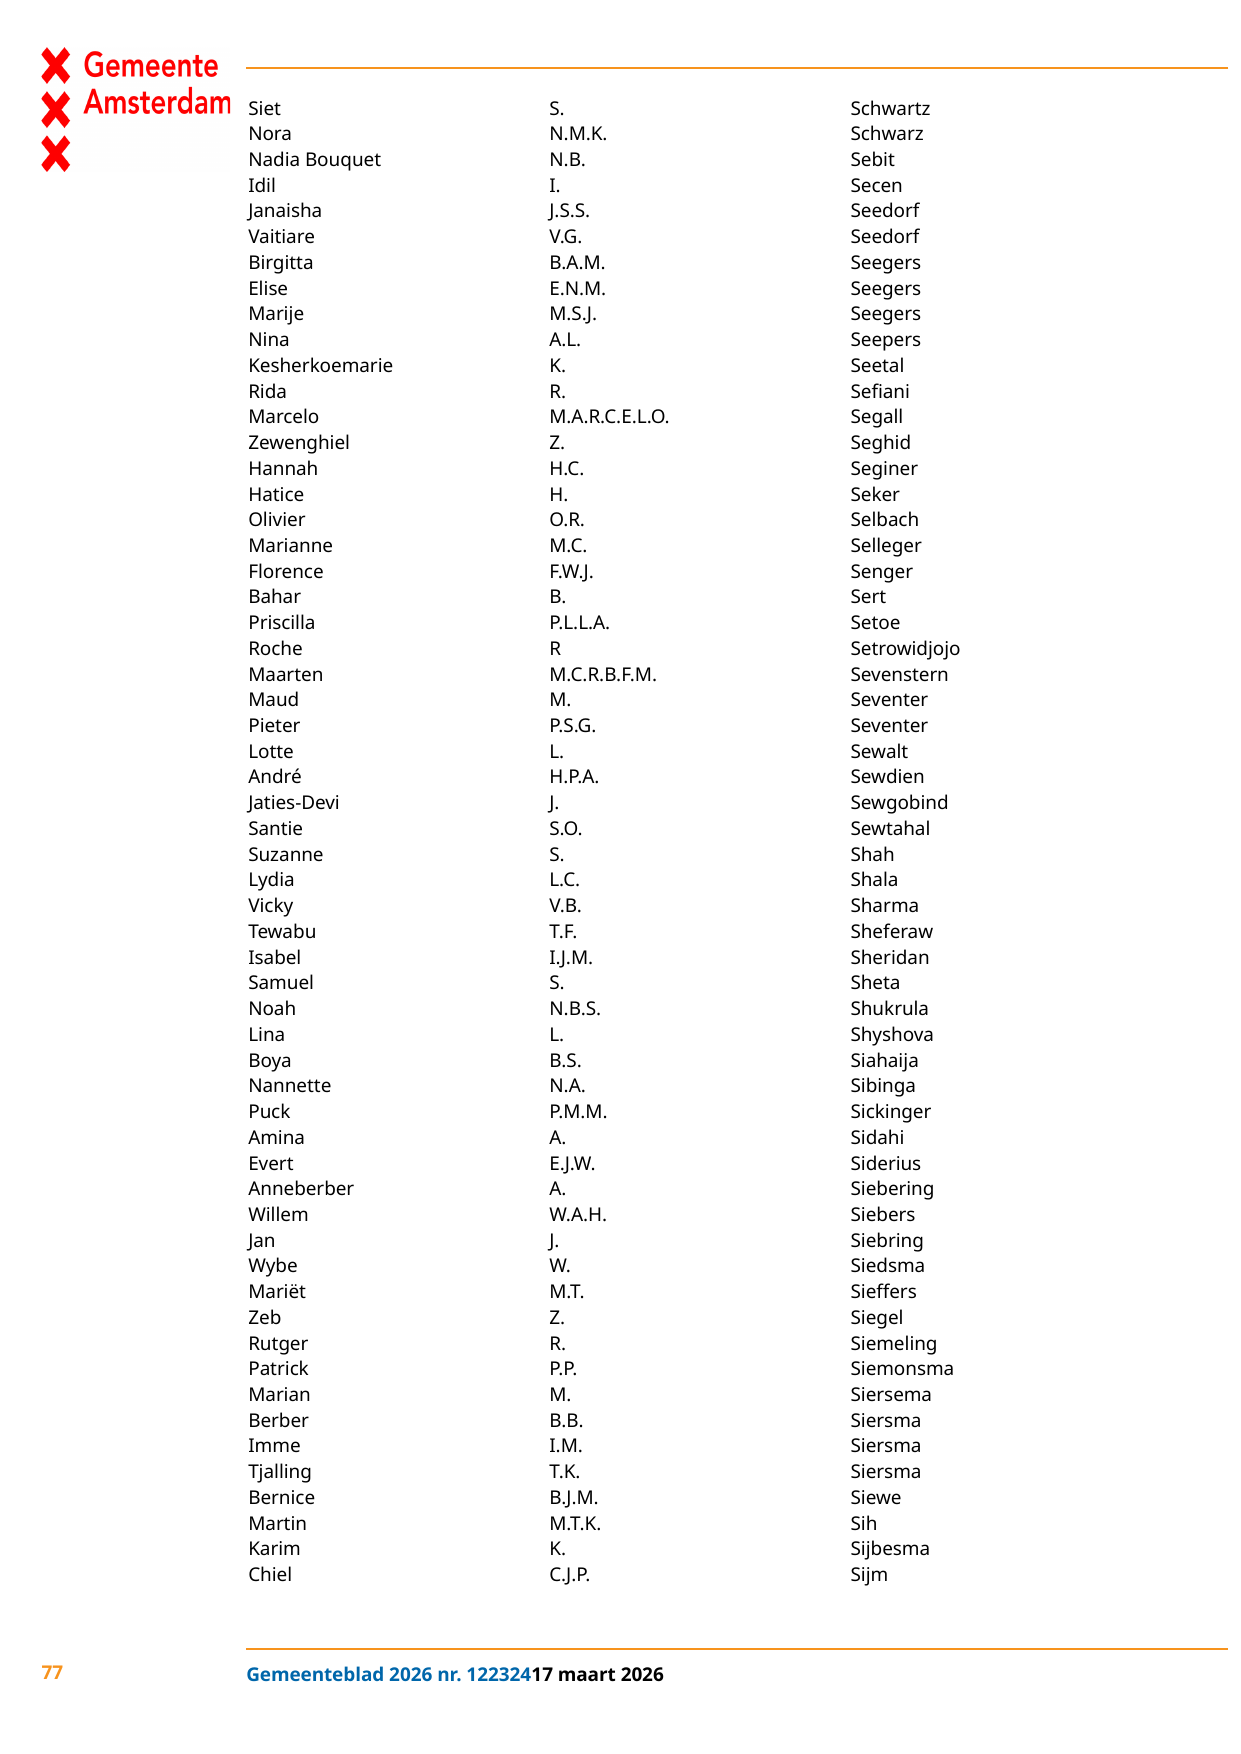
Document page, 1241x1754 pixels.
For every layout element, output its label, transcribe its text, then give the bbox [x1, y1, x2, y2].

table_cell Boya [248, 1047, 549, 1072]
table_cell R. [549, 1330, 850, 1356]
table_cell Willem [248, 1201, 549, 1227]
table_cell Marcelo [248, 404, 549, 429]
table_cell Seventer [850, 687, 1152, 712]
table_cell N.A. [549, 1073, 850, 1098]
table_cell Seegers [850, 275, 1152, 301]
table_cell Sefiani [850, 378, 1152, 403]
table_cell B.J.M. [549, 1484, 850, 1510]
table_cell Rutger [248, 1330, 549, 1356]
table_cell Setoe [850, 609, 1152, 635]
table_cell Segall [850, 404, 1152, 429]
table_cell R [549, 635, 850, 661]
table_cell Puck [248, 1098, 549, 1124]
table_cell Maarten [248, 661, 549, 687]
table_cell Secen [850, 172, 1152, 198]
table_cell Hatice [248, 481, 549, 506]
table_cell H.C. [549, 455, 850, 481]
table_cell Vaitiare [248, 224, 549, 249]
table_cell S. [549, 970, 850, 995]
table_cell Anneberber [248, 1175, 549, 1201]
table_cell B.B. [549, 1407, 850, 1433]
table_cell Samuel [248, 970, 549, 995]
table_cell N.B.S. [549, 995, 850, 1021]
table_cell P.L.L.A. [549, 609, 850, 635]
table_cell T.F. [549, 918, 850, 944]
table_cell J.S.S. [549, 198, 850, 223]
table_cell Marianne [248, 532, 549, 558]
table_cell Seegers [850, 301, 1152, 326]
table_cell M.T. [549, 1278, 850, 1304]
table_cell Seginer [850, 455, 1152, 481]
table_cell Sibinga [850, 1073, 1152, 1098]
table_cell Vicky [248, 893, 549, 918]
table_cell Sewtahal [850, 815, 1152, 841]
table_cell L. [549, 1021, 850, 1047]
table_cell V.G. [549, 224, 850, 249]
table_cell E.N.M. [549, 275, 850, 301]
table_cell Sidahi [850, 1124, 1152, 1150]
table_cell Janaisha [248, 198, 549, 223]
table_cell B.A.M. [549, 249, 850, 275]
table_cell Evert [248, 1150, 549, 1175]
table_cell P.M.M. [549, 1098, 850, 1124]
table_cell Seegers [850, 249, 1152, 275]
table_cell Karim [248, 1536, 549, 1561]
table_cell Schwartz [850, 95, 1152, 121]
table_cell Seedorf [850, 198, 1152, 223]
table_cell Suzanne [248, 841, 549, 867]
table_cell S. [549, 95, 850, 121]
table_cell M. [549, 687, 850, 712]
table_cell Siemeling [850, 1330, 1152, 1356]
picture [41, 47, 231, 172]
table_cell Selleger [850, 532, 1152, 558]
table_cell Lina [248, 1021, 549, 1047]
table_cell Sharma [850, 893, 1152, 918]
table_cell Sewdien [850, 764, 1152, 789]
table_cell M.C. [549, 532, 850, 558]
table_cell Amina [248, 1124, 549, 1150]
table_cell Marije [248, 301, 549, 326]
table_cell I.M. [549, 1433, 850, 1458]
table_cell M.C.R.B.F.M. [549, 661, 850, 687]
table_cell Nadia Bouquet [248, 146, 549, 172]
table_cell Noah [248, 995, 549, 1021]
table_cell L. [549, 738, 850, 764]
table_cell Pieter [248, 712, 549, 738]
table_cell M.A.R.C.E.L.O. [549, 404, 850, 429]
table_cell Seedorf [850, 224, 1152, 249]
table_cell Seetal [850, 352, 1152, 378]
table_cell Siemonsma [850, 1356, 1152, 1381]
table_cell Lotte [248, 738, 549, 764]
table_cell Florence [248, 558, 549, 584]
table_cell Olivier [248, 506, 549, 532]
table_cell Imme [248, 1433, 549, 1458]
table_cell Elise [248, 275, 549, 301]
table_cell Sert [850, 584, 1152, 609]
table_cell Jan [248, 1227, 549, 1253]
table_cell Rida [248, 378, 549, 403]
table_cell Sih [850, 1510, 1152, 1536]
table_cell P.S.G. [549, 712, 850, 738]
table_cell Sewalt [850, 738, 1152, 764]
table_cell Siegel [850, 1304, 1152, 1330]
table_cell Maud [248, 687, 549, 712]
table_cell Santie [248, 815, 549, 841]
table_cell Z. [549, 429, 850, 455]
table_cell A.L. [549, 326, 850, 352]
table_cell Sewgobind [850, 790, 1152, 815]
table_cell Lydia [248, 867, 549, 892]
table_cell Schwarz [850, 121, 1152, 146]
table_cell Tjalling [248, 1459, 549, 1484]
table_cell Chiel [248, 1561, 549, 1587]
table_cell Selbach [850, 506, 1152, 532]
table_cell S. [549, 841, 850, 867]
table_cell Berber [248, 1407, 549, 1433]
table_cell W.A.H. [549, 1201, 850, 1227]
table_cell Zewenghiel [248, 429, 549, 455]
table_cell L.C. [549, 867, 850, 892]
table_cell Isabel [248, 944, 549, 969]
table_cell E.J.W. [549, 1150, 850, 1175]
table_cell Kesherkoemarie [248, 352, 549, 378]
table_cell J. [549, 1227, 850, 1253]
table_cell Siet [248, 95, 549, 121]
table_cell Seghid [850, 429, 1152, 455]
table_cell F.W.J. [549, 558, 850, 584]
table_cell Seepers [850, 326, 1152, 352]
table_cell Siahaija [850, 1047, 1152, 1072]
table_cell Nora [248, 121, 549, 146]
table_cell V.B. [549, 893, 850, 918]
table_cell Siewe [850, 1484, 1152, 1510]
table_cell Siebring [850, 1227, 1152, 1253]
table_cell Siedsma [850, 1253, 1152, 1278]
table_cell Sijm [850, 1561, 1152, 1587]
table_cell K. [549, 352, 850, 378]
table_cell Priscilla [248, 609, 549, 635]
table_cell Wybe [248, 1253, 549, 1278]
table_cell N.B. [549, 146, 850, 172]
table_cell Sickinger [850, 1098, 1152, 1124]
table_cell Bahar [248, 584, 549, 609]
table_cell I.J.M. [549, 944, 850, 969]
table_cell H. [549, 481, 850, 506]
table_cell Siebers [850, 1201, 1152, 1227]
table_cell Shyshova [850, 1021, 1152, 1047]
table_cell Sevenstern [850, 661, 1152, 687]
table_cell Mariët [248, 1278, 549, 1304]
table_cell B.S. [549, 1047, 850, 1072]
table_cell Z. [549, 1304, 850, 1330]
table_cell Shukrula [850, 995, 1152, 1021]
table_cell A. [549, 1124, 850, 1150]
table_cell Roche [248, 635, 549, 661]
table_cell Siersma [850, 1433, 1152, 1458]
table_cell André [248, 764, 549, 789]
table_cell Siersma [850, 1459, 1152, 1484]
table_cell O.R. [549, 506, 850, 532]
table_cell Nannette [248, 1073, 549, 1098]
table_cell M. [549, 1381, 850, 1407]
table_cell Sebit [850, 146, 1152, 172]
table_cell K. [549, 1536, 850, 1561]
table_cell Marian [248, 1381, 549, 1407]
table_cell Siderius [850, 1150, 1152, 1175]
table_cell N.M.K. [549, 121, 850, 146]
table_cell Idil [248, 172, 549, 198]
table_cell Sheta [850, 970, 1152, 995]
table_cell Setrowidjojo [850, 635, 1152, 661]
table_cell M.S.J. [549, 301, 850, 326]
table_cell H.P.A. [549, 764, 850, 789]
table_cell Tewabu [248, 918, 549, 944]
table_cell Seventer [850, 712, 1152, 738]
table_cell Shah [850, 841, 1152, 867]
table_cell Patrick [248, 1356, 549, 1381]
table_cell Zeb [248, 1304, 549, 1330]
table_cell C.J.P. [549, 1561, 850, 1587]
table_cell Nina [248, 326, 549, 352]
table_cell Sieffers [850, 1278, 1152, 1304]
table_cell B. [549, 584, 850, 609]
table_cell Siersma [850, 1407, 1152, 1433]
table_cell J. [549, 790, 850, 815]
table_cell Sijbesma [850, 1536, 1152, 1561]
table_cell Hannah [248, 455, 549, 481]
table_cell Sheridan [850, 944, 1152, 969]
table_cell Birgitta [248, 249, 549, 275]
table_cell A. [549, 1175, 850, 1201]
table_cell Siersema [850, 1381, 1152, 1407]
table_cell R. [549, 378, 850, 403]
table_cell S.O. [549, 815, 850, 841]
table_cell Seker [850, 481, 1152, 506]
table_cell Martin [248, 1510, 549, 1536]
table_cell Jaties-Devi [248, 790, 549, 815]
table_cell M.T.K. [549, 1510, 850, 1536]
table_cell I. [549, 172, 850, 198]
table_cell P.P. [549, 1356, 850, 1381]
table_cell Sheferaw [850, 918, 1152, 944]
table_cell Shala [850, 867, 1152, 892]
table_cell T.K. [549, 1459, 850, 1484]
table_cell W. [549, 1253, 850, 1278]
table_cell Senger [850, 558, 1152, 584]
table_cell Siebering [850, 1175, 1152, 1201]
table_cell Bernice [248, 1484, 549, 1510]
